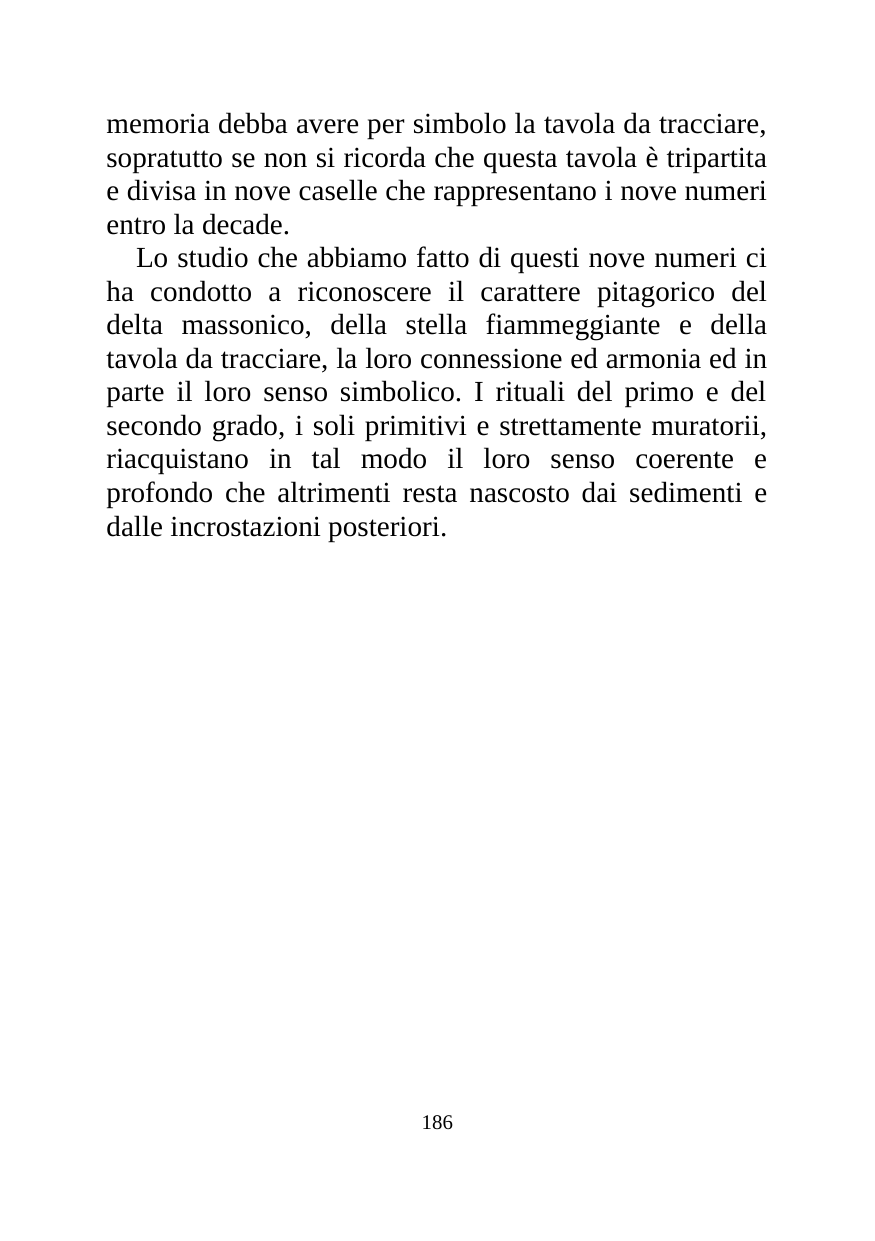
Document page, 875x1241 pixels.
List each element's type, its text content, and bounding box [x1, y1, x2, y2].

text Lo studio che abbiamo fatto di questi nove numeri ci ha condotto a riconoscere il carattere pitagorico del delta massonico, della stella fiammeggiante e della tavola da tracciare, la loro connessione ed armonia ed in parte il loro senso simbolico. I rituali del primo e del secondo grado, i soli primitivi e strettamente muratorii, riacquistano in tal modo il loro senso coerente e profondo che altrimenti resta nascosto dai sedimenti e dalle incrostazioni posteriori. [106, 240, 768, 542]
text memoria debba avere per simbolo la tavola da tracciare, sopratutto se non si ricorda che questa tavola è tripartita e divisa in nove caselle che rappresentano i nove numeri entro la decade. [106, 106, 768, 240]
